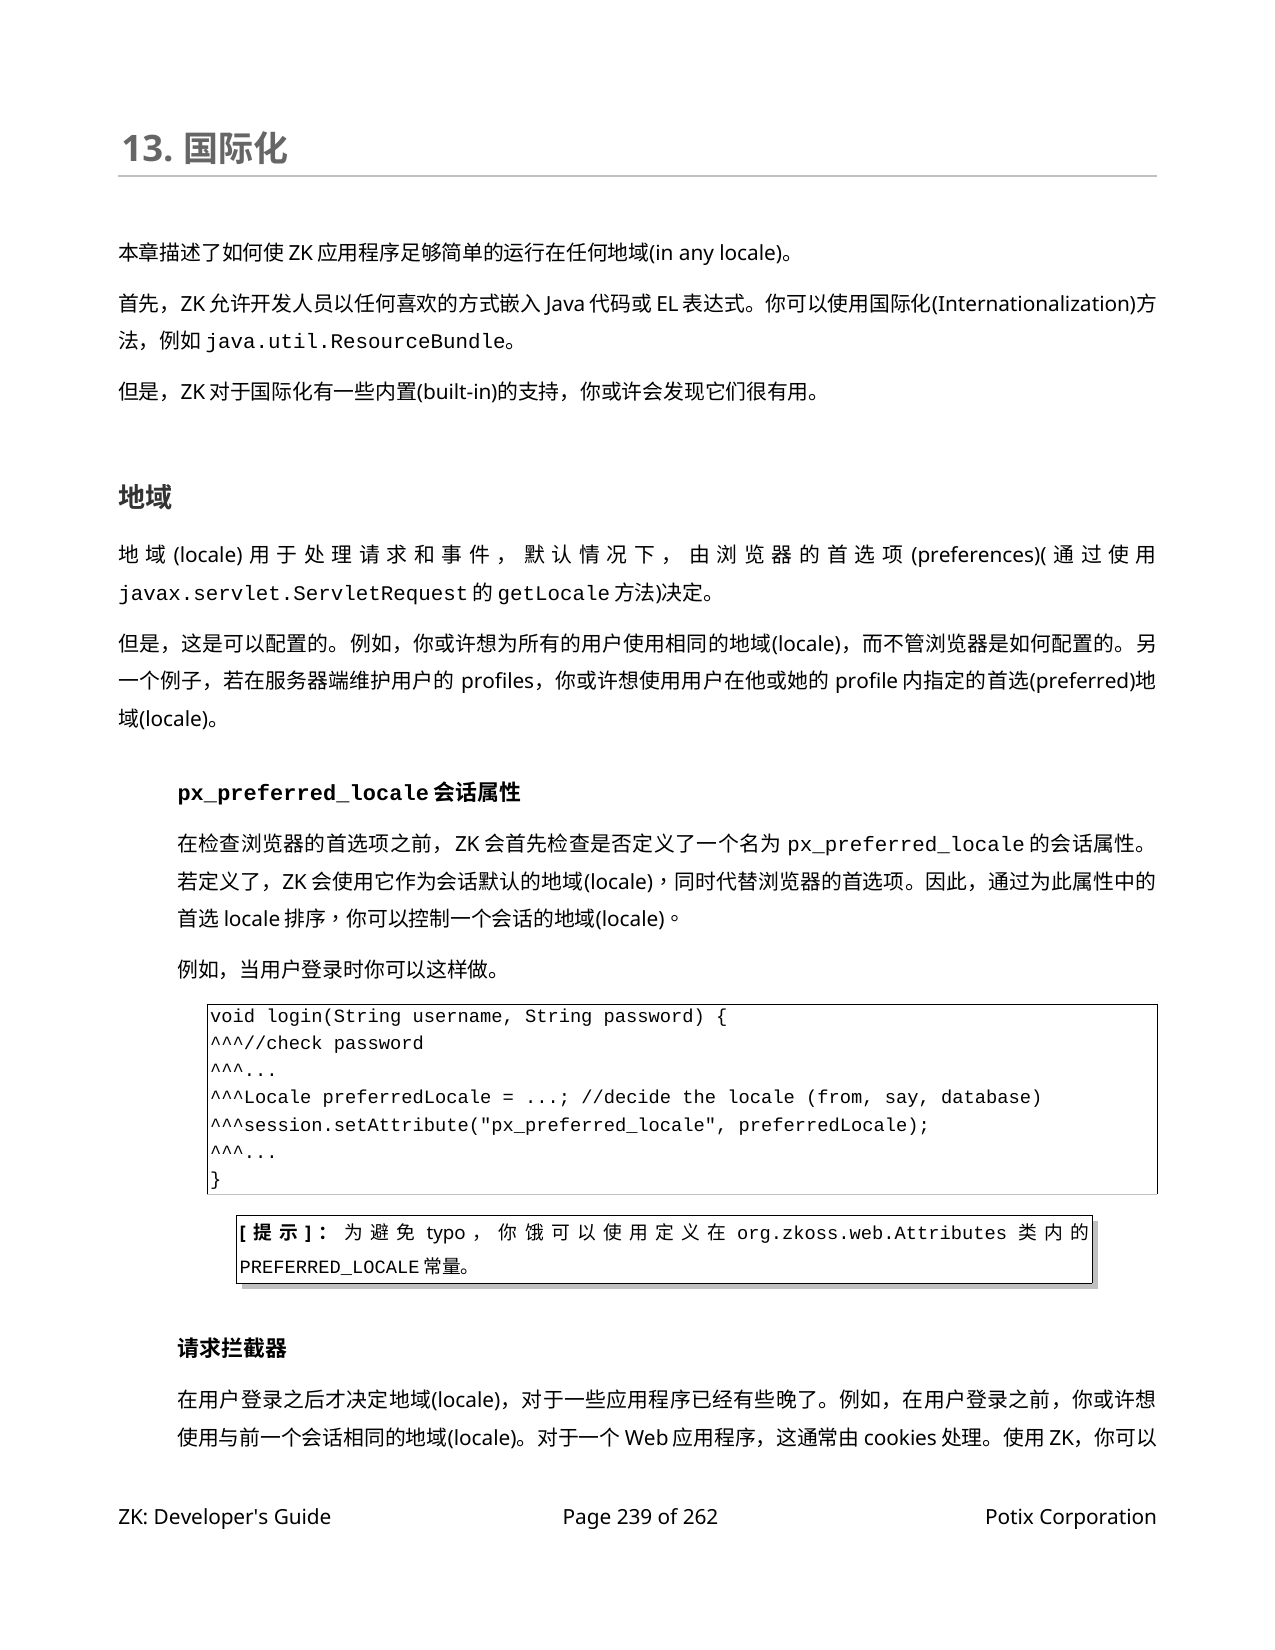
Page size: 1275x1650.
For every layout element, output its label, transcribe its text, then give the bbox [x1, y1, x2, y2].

text ^^^Locale preferredLocale = ...; //decide the locale (from, say, database) [208, 1085, 1157, 1110]
text 在用户登录之后才决定地域(locale)，对于一些应用程序已经有些晚了。例如，在用户登录之前，你或许想使用与前一个会话相同的地域(locale)。对于一个Web应用程序，这通常由cookies处理。使用ZK，你可以 [177, 1383, 1157, 1451]
text void login(String username, String password) { [208, 1005, 1157, 1028]
text 首先，ZK允许开发人员以任何喜欢的方式嵌入Java代码或EL表达式。你可以使用国际化(Internationalization)方法，例如java.util.ResourceBundle。 [118, 287, 1157, 355]
text 在检查浏览器的首选项之前，ZK会首先检查是否定义了一个名为px_preferred_locale的会话属性。若定义了，ZK会使用它作为会话默认的地域(locale)，同时代替浏览器的首选项。因此，通过为此属性中的首选 locale排序，你可以控制一个会话的地域(locale)。 [177, 827, 1157, 933]
subtitle 请求拦截器 [177, 1331, 1157, 1363]
subtitle 13. 国际化 [118, 118, 1157, 175]
subtitle 地域 [118, 476, 1157, 515]
text ^^^... [208, 1058, 1157, 1082]
text ^^^//check password [208, 1031, 1157, 1055]
subtitle px_preferred_locale会话属性 [177, 775, 1157, 807]
text } [208, 1167, 1157, 1194]
text 例如，当用户登录时你可以这样做。 [177, 953, 1157, 983]
text [提示]：为避免typo，你饿可以使用定义在org.zkoss.web.Attributes类内的PREFERRED_LOCALE常量。 [237, 1216, 1092, 1283]
text 但是，ZK对于国际化有一些内置(built-in)的支持，你或许会发现它们很有用。 [118, 375, 1157, 405]
text 但是，这是可以配置的。例如，你或许想为所有的用户使用相同的地域(locale)，而不管浏览器是如何配置的。另一个例子，若在服务器端维护用户的profiles，你或许想使用用户在他或她的profile内指定的首选(preferred)地域(locale)。 [118, 627, 1157, 732]
text ^^^... [208, 1140, 1157, 1164]
text 本章描述了如何使ZK应用程序足够简单的运行在任何地域(in any locale)。 [118, 236, 1157, 266]
text 地域(locale)用于处理请求和事件，默认情况下，由浏览器的首选项(preferences)(通过使用javax.servlet.ServletRequest的getLocale方法)决定。 [118, 539, 1157, 607]
text ^^^session.setAttribute("px_preferred_locale", preferredLocale); [208, 1113, 1157, 1137]
